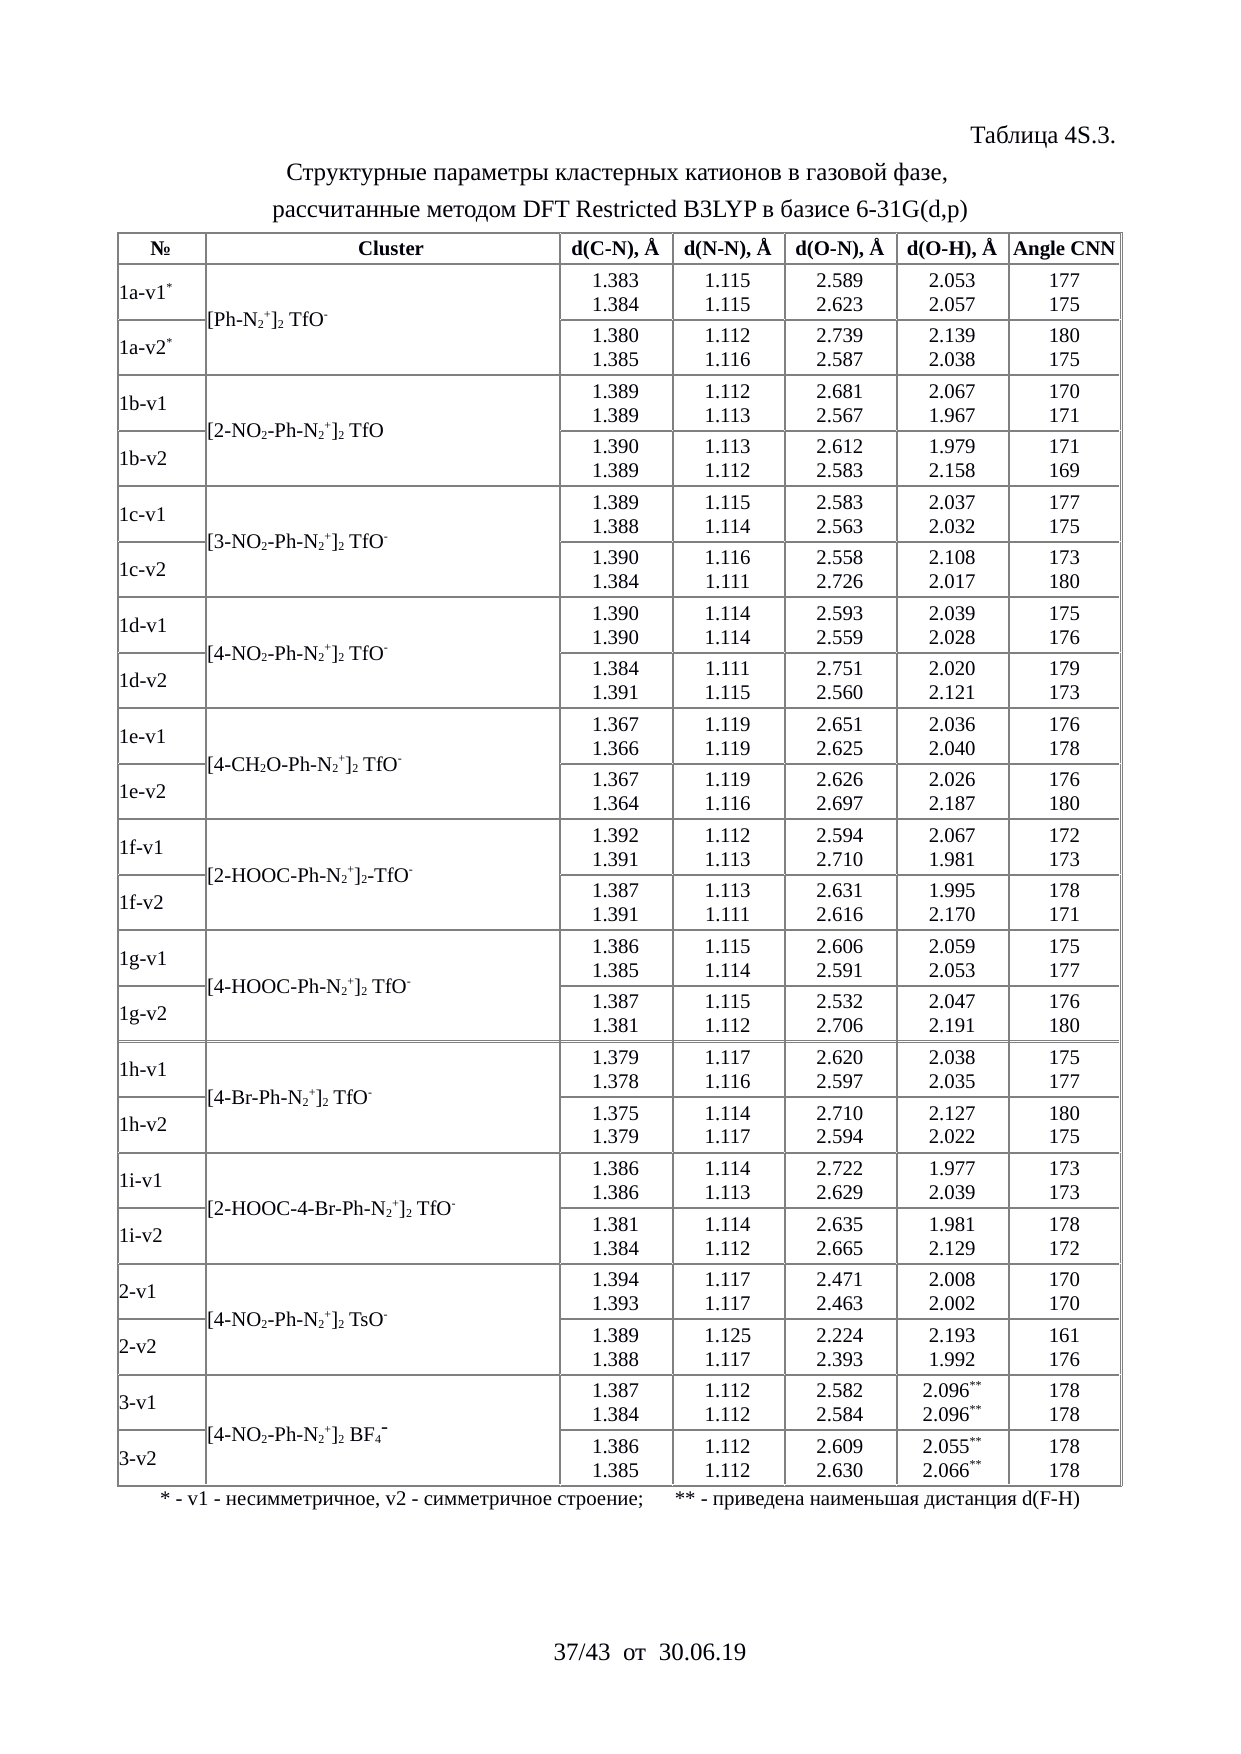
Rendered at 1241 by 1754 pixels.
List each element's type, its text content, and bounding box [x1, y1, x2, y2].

table_cell 1.977 2.039 [898, 1154, 1008, 1207]
table_cell 2.139 2.038 [898, 321, 1008, 374]
table_cell 1d-v1 [119, 598, 205, 652]
table_cell 1.125 1.117 [674, 1320, 784, 1373]
table_cell [2-HOOC-Ph-N2+]2-TfO- [207, 820, 559, 929]
table_cell 2.722 2.629 [786, 1154, 896, 1207]
table_cell 1.116 1.111 [674, 543, 784, 596]
table_cell 175 177 [1010, 929, 1120, 985]
table_cell 1d-v2 [119, 654, 205, 707]
table_cell 2.108 2.017 [898, 543, 1008, 596]
table_cell 1.114 1.117 [674, 1098, 784, 1151]
table_cell 1.386 1.385 [561, 1431, 672, 1484]
table_cell 1.384 1.391 [561, 654, 672, 707]
table_cell 1.112 1.113 [674, 820, 784, 874]
table_cell 1.117 1.116 [674, 1043, 784, 1096]
table_header d(C-N), Å [561, 234, 672, 263]
table_cell 2.047 2.191 [898, 987, 1008, 1040]
table_header d(O-N), Å [786, 234, 896, 263]
table_cell 1.112 1.112 [674, 1431, 784, 1484]
table_cell 2.589 2.623 [786, 265, 896, 319]
table_cell 1.114 1.112 [674, 1209, 784, 1262]
table_cell 2.612 2.583 [786, 432, 896, 485]
table_cell 2.739 2.587 [786, 321, 896, 374]
table_cell 1c-v2 [119, 543, 205, 596]
table_cell 2.036 2.040 [898, 709, 1008, 763]
table_cell 1.390 1.384 [561, 543, 672, 596]
table_cell 1.394 1.393 [561, 1265, 672, 1318]
table_cell 2.635 2.665 [786, 1209, 896, 1262]
table_cell 2.008 2.002 [898, 1265, 1008, 1318]
table_cell 1.392 1.391 [561, 820, 672, 874]
table_cell 2.193 1.992 [898, 1320, 1008, 1373]
table_cell 173 180 [1010, 541, 1120, 596]
table_cell 180 175 [1010, 319, 1120, 374]
table_cell 172 173 [1010, 818, 1120, 874]
text * - v1 - несимметричное, v2 - симметричное строение; ** - приведена наименьшая дистанция d(F-H) [118, 1487, 1122, 1510]
table_cell 1.380 1.385 [561, 321, 672, 374]
table_cell 1i-v1 [119, 1154, 205, 1207]
table_cell 178 172 [1010, 1207, 1120, 1262]
table_cell [4-NO2-Ph-N2+]2 BF4- [207, 1376, 559, 1484]
table_cell [4-CH2O-Ph-N2+]2 TfO- [207, 709, 559, 818]
table_cell 2-v2 [119, 1320, 205, 1373]
table_header Cluster [207, 234, 559, 263]
table_cell 1.112 1.113 [674, 376, 784, 430]
table_cell 2.626 2.697 [786, 765, 896, 818]
table_cell 178 171 [1010, 874, 1121, 929]
table_cell 2.582 2.584 [786, 1376, 896, 1429]
table_cell 175 176 [1010, 596, 1120, 652]
table_cell 1.114 1.113 [674, 1154, 784, 1207]
table_cell 2.020 2.121 [898, 654, 1008, 707]
table_cell 1.119 1.116 [674, 765, 784, 818]
table_header d(O-H), Å [898, 234, 1008, 263]
table_cell 1.981 2.129 [898, 1209, 1008, 1262]
table_cell 161 176 [1010, 1318, 1120, 1373]
table_header № [119, 234, 205, 263]
table_cell 178 178 [1010, 1374, 1120, 1429]
text Структурные параметры кластерных катионов в газовой фазе, [118, 157, 1122, 186]
table_cell 2.631 2.616 [786, 876, 896, 929]
table_cell 3-v1 [119, 1376, 205, 1429]
table_cell 1c-v1 [119, 487, 205, 541]
table_cell 1.117 1.117 [674, 1265, 784, 1318]
text Таблица 4S.3. [118, 120, 1122, 148]
table_cell 2-v1 [119, 1265, 205, 1318]
table_cell 1.995 2.170 [898, 876, 1008, 929]
table_cell 2.127 2.022 [898, 1098, 1008, 1151]
table_cell [Ph-N2+]2 TfO- [207, 265, 559, 374]
table_cell 176 180 [1010, 985, 1120, 1040]
table_cell 1g-v2 [119, 987, 205, 1040]
table_cell 2.055** 2.066** [898, 1431, 1008, 1484]
table_cell 2.583 2.563 [786, 487, 896, 541]
table_cell 1.389 1.388 [561, 487, 672, 541]
table_cell 1e-v2 [119, 765, 205, 818]
table_cell 2.037 2.032 [898, 487, 1008, 541]
table_cell [2-NO2-Ph-N2+]2 TfO [207, 376, 559, 485]
table_cell 2.751 2.560 [786, 654, 896, 707]
table_cell 1.387 1.381 [561, 987, 672, 1040]
table_cell 2.067 1.967 [898, 376, 1008, 430]
table_cell 2.710 2.594 [786, 1098, 896, 1151]
table_cell 1e-v1 [119, 709, 205, 763]
table_cell 1.979 2.158 [898, 432, 1008, 485]
table_cell 1.386 1.386 [561, 1154, 672, 1207]
table_cell 2.651 2.625 [786, 709, 896, 763]
table_cell 1i-v2 [119, 1209, 205, 1262]
table_cell 1a-v1* [119, 265, 205, 319]
table_cell 2.038 2.035 [898, 1043, 1008, 1096]
table_cell 1.115 1.115 [674, 265, 784, 319]
table_cell 1.114 1.114 [674, 598, 784, 652]
table_cell [4-NO2-Ph-N2+]2 TfO- [207, 598, 559, 707]
table_cell 1a-v2* [119, 321, 205, 374]
table_cell 1.379 1.378 [561, 1043, 672, 1096]
table_cell 2.681 2.567 [786, 376, 896, 430]
table_cell 171 169 [1010, 430, 1120, 485]
table_cell 2.039 2.028 [898, 598, 1008, 652]
table_cell 177 175 [1010, 485, 1120, 541]
text рассчитанные методом DFT Restricted B3LYP в базисе 6-31G(d,p) [118, 194, 1122, 223]
table_cell 176 180 [1010, 763, 1120, 818]
table_cell 2.609 2.630 [786, 1431, 896, 1484]
table_cell 1.112 1.116 [674, 321, 784, 374]
table_cell 1f-v2 [119, 876, 205, 929]
table_cell 2.471 2.463 [786, 1265, 896, 1318]
table_cell 1f-v1 [119, 820, 205, 874]
table_cell 2.096** 2.096** [898, 1376, 1008, 1429]
table_cell 1g-v1 [119, 931, 205, 985]
table_cell 176 178 [1010, 707, 1120, 763]
table_cell 1.381 1.384 [561, 1209, 672, 1262]
table_cell 1.389 1.389 [561, 376, 672, 430]
table_cell 2.606 2.591 [786, 931, 896, 985]
table_cell 2.026 2.187 [898, 765, 1008, 818]
table_cell 1.115 1.114 [674, 487, 784, 541]
table_cell 1.387 1.384 [561, 1376, 672, 1429]
table_cell 2.224 2.393 [786, 1320, 896, 1373]
table_cell 2.532 2.706 [786, 987, 896, 1040]
table_cell 1.390 1.389 [561, 432, 672, 485]
table_header d(N-N), Å [674, 234, 784, 263]
table_cell [3-NO2-Ph-N2+]2 TfO- [207, 487, 559, 596]
table_cell 170 170 [1010, 1263, 1120, 1318]
table_cell 179 173 [1010, 652, 1120, 707]
table_cell 2.053 2.057 [898, 265, 1008, 319]
table_cell 3-v2 [119, 1431, 205, 1484]
table_cell [4-HOOC-Ph-N2+]2 TfO- [207, 931, 559, 1040]
table_cell 173 173 [1010, 1151, 1120, 1207]
table_cell 177 175 [1010, 263, 1120, 319]
table_cell 170 171 [1010, 374, 1120, 430]
table_cell 1.115 1.112 [674, 987, 784, 1040]
table_cell 175 177 [1010, 1040, 1120, 1096]
table_cell 2.594 2.710 [786, 820, 896, 874]
table_cell 1.115 1.114 [674, 931, 784, 985]
table_cell 1.389 1.388 [561, 1320, 672, 1373]
table_header Angle CNN [1010, 234, 1120, 263]
table_cell 1.386 1.385 [561, 931, 672, 985]
table_cell [4-NO2-Ph-N2+]2 TsO- [207, 1265, 559, 1373]
table_cell 1.375 1.379 [561, 1098, 672, 1151]
table_cell 2.620 2.597 [786, 1043, 896, 1096]
table_cell 2.558 2.726 [786, 543, 896, 596]
table_cell 1.387 1.391 [561, 876, 672, 929]
table_cell [4-Br-Ph-N2+]2 TfO- [207, 1043, 559, 1151]
table_cell 1.367 1.366 [561, 709, 672, 763]
table_cell 1.119 1.119 [674, 709, 784, 763]
table_cell 1h-v1 [119, 1043, 205, 1096]
table_cell 1h-v2 [119, 1098, 205, 1151]
table_cell 178 178 [1010, 1429, 1120, 1484]
table_cell 1.112 1.112 [674, 1376, 784, 1429]
table_cell 1.111 1.115 [674, 654, 784, 707]
table_cell 1.113 1.112 [674, 432, 784, 485]
table_cell 1.390 1.390 [561, 598, 672, 652]
table_cell 1.383 1.384 [561, 265, 672, 319]
table_cell 2.067 1.981 [898, 820, 1008, 874]
table_cell 1.367 1.364 [561, 765, 672, 818]
table_cell 1.113 1.111 [674, 876, 784, 929]
table_cell [2-HOOC-4-Br-Ph-N2+]2 TfO- [207, 1154, 559, 1262]
table_cell 2.593 2.559 [786, 598, 896, 652]
table_cell 1b-v2 [119, 432, 205, 485]
table_cell 180 175 [1010, 1096, 1120, 1151]
table_cell 1b-v1 [119, 376, 205, 430]
table_cell 2.059 2.053 [898, 931, 1008, 985]
